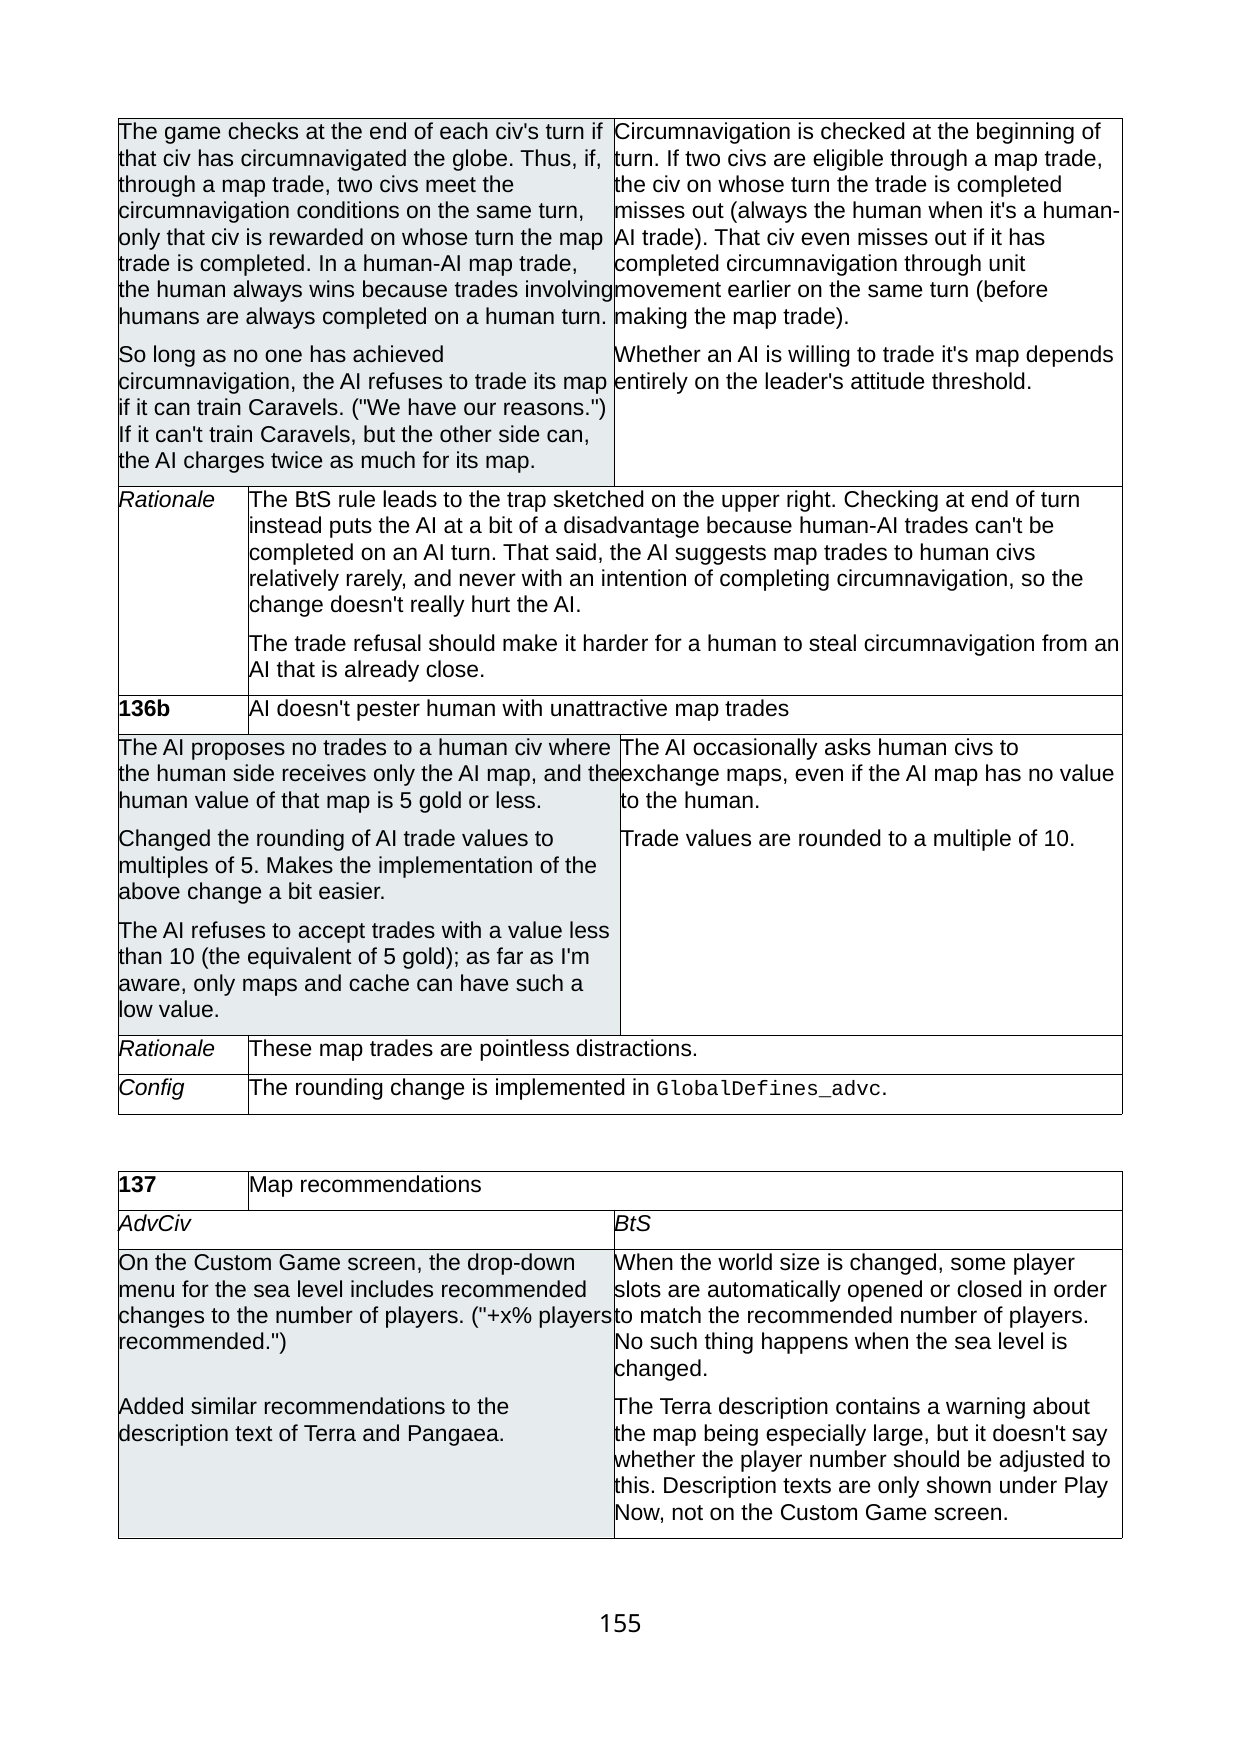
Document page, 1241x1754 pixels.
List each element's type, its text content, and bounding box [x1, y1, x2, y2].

table_cell Config [119, 1075, 248, 1114]
table_header 137 [119, 1172, 248, 1210]
table_cell The game checks at the end of each civ's turn if that civ has circumnavigated the globe. Thus, if, through a map trade, two civs meet the circumnavigation conditions on the same turn, only that civ is rewarded on whose turn the map trade is completed. In a human-AI map trade, the human always wins because trades involving humans are always completed on a human turn. So long as no one has achieved circumnavigation, the AI refuses to trade its map if it can train Caravels. ("We have our reasons.") If it can't train Caravels, but the other side can, the AI charges twice as much for its map. [119, 119, 614, 486]
table_cell The rounding change is implemented in GlobalDefines_advc. [249, 1075, 1122, 1114]
table_cell Circumnavigation is checked at the beginning of turn. If two civs are eligible through a map trade, the civ on whose turn the trade is completed misses out (always the human when it's a human-AI trade). That civ even misses out if it has completed circumnavigation through unit movement earlier on the same turn (before making the map trade). Whether an AI is willing to trade it's map depends entirely on the leader's attitude threshold. [615, 119, 1122, 486]
table_header Map recommendations [249, 1172, 1122, 1210]
table_cell AdvCiv [119, 1211, 614, 1249]
table_cell The AI proposes no trades to a human civ where the human side receives only the AI map, and the human value of that map is 5 gold or less. Changed the rounding of AI trade values to multiples of 5. Makes the implementation of the above change a bit easier. The AI refuses to accept trades with a value less than 10 (the equivalent of 5 gold); as far as I'm aware, only maps and cache can have such a low value. [119, 735, 620, 1035]
table_cell Rationale [119, 1036, 248, 1073]
table_cell On the Custom Game screen, the drop-down menu for the sea level includes recommended changes to the number of players. ("+x% players recommended.") Added similar recommendations to the description text of Terra and Pangaea. [119, 1250, 614, 1537]
table_cell These map trades are pointless distractions. [249, 1036, 1122, 1073]
table_cell AI doesn't pester human with unattractive map trades [249, 696, 1122, 734]
table_cell BtS [615, 1211, 1122, 1249]
table_cell The BtS rule leads to the trap sketched on the upper right. Checking at end of turn instead puts the AI at a bit of a disadvantage because human-AI trades can't be completed on an AI turn. That said, the AI suggests map trades to human civs relatively rarely, and never with an intention of completing circumnavigation, so the change doesn't really hurt the AI. The trade refusal should make it harder for a human to steal circumnavigation from an AI that is already close. [249, 487, 1122, 695]
table_cell 136b [119, 696, 248, 734]
table_cell When the world size is changed, some player slots are automatically opened or closed in order to match the recommended number of players. No such thing happens when the sea level is changed. The Terra description contains a warning about the map being especially large, but it doesn't say whether the player number should be adjusted to this. Description texts are only shown under Play Now, not on the Custom Game screen. [615, 1250, 1122, 1537]
table_cell Rationale [119, 487, 248, 695]
table_cell The AI occasionally asks human civs to exchange maps, even if the AI map has no value to the human. Trade values are rounded to a multiple of 10. [621, 735, 1122, 1035]
